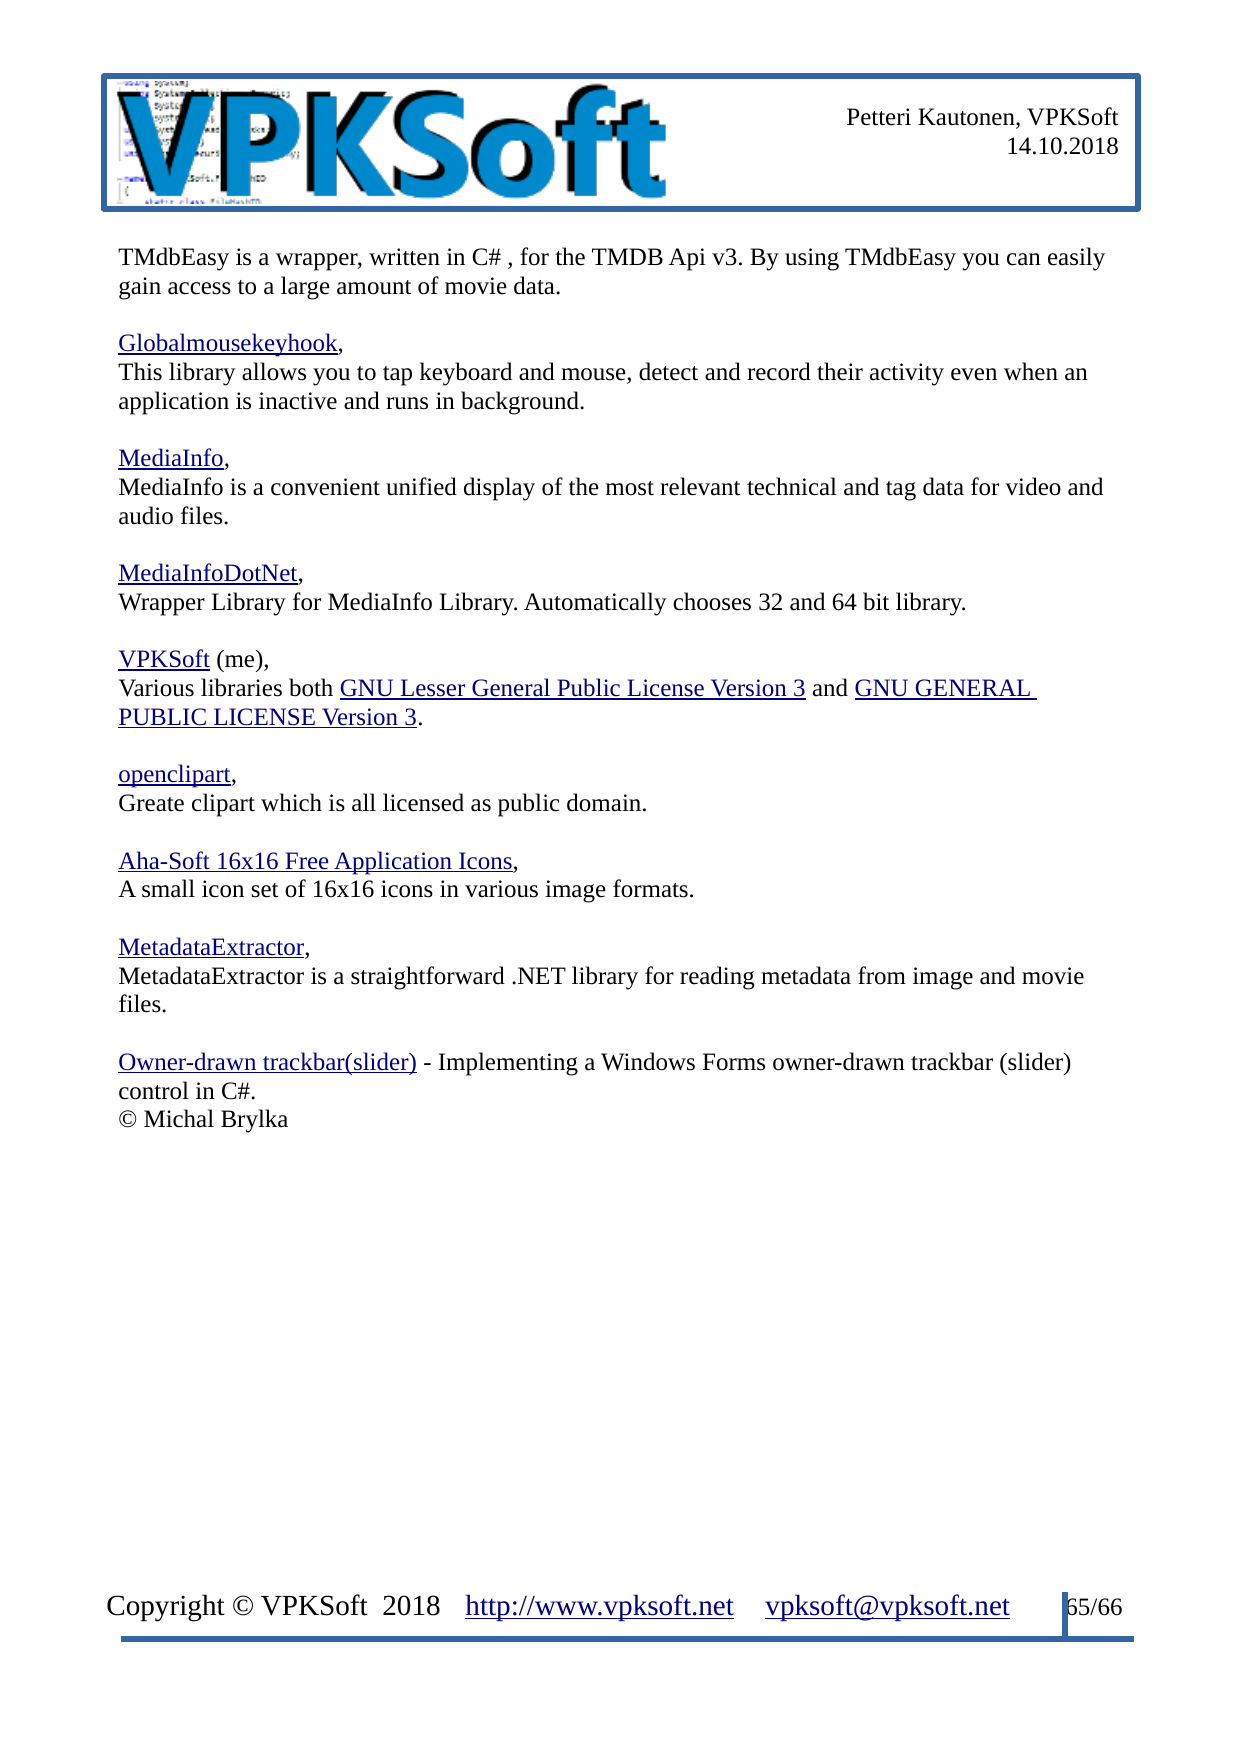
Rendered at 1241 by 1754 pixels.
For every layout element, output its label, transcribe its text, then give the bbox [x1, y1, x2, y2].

text VPKSoft (me), [118, 644, 1122, 673]
text Wrapper Library for MediaInfo Library. Automatically chooses 32 and 64 bit library. [118, 587, 1122, 616]
text Globalmousekeyhook, [118, 328, 1122, 357]
text MediaInfoDotNet, [118, 558, 1122, 587]
text MetadataExtractor, [118, 932, 1122, 961]
text © Michal Brylka [118, 1104, 1122, 1133]
text Various libraries both GNU Lesser General Public License Version 3 and GNU GENERAL PUBLIC LICENSE Version 3. [118, 673, 1122, 731]
picture [116, 81, 672, 204]
text MetadataExtractor is a straightforward .NET library for reading metadata from image and movie files. [118, 961, 1122, 1018]
text Aha-Soft 16x16 Free Application Icons, [118, 846, 1122, 874]
text MediaInfo, [118, 443, 1122, 472]
text This library allows you to tap keyboard and mouse, detect and record their activity even when an application is inactive and runs in background. [118, 357, 1122, 414]
text openclipart, [118, 759, 1122, 788]
text TMdbEasy is a wrapper, written in C# , for the TMDB Api v3. By using TMdbEasy you can easily gain access to a large amount of movie data. [118, 242, 1122, 299]
text Greate clipart which is all licensed as public domain. [118, 788, 1122, 817]
text Owner-drawn trackbar(slider) - Implementing a Windows Forms owner-drawn trackbar (slider) control in C#. [118, 1047, 1122, 1104]
text A small icon set of 16x16 icons in various image formats. [118, 874, 1122, 903]
text MediaInfo is a convenient unified display of the most relevant technical and tag data for video and audio files. [118, 472, 1122, 529]
